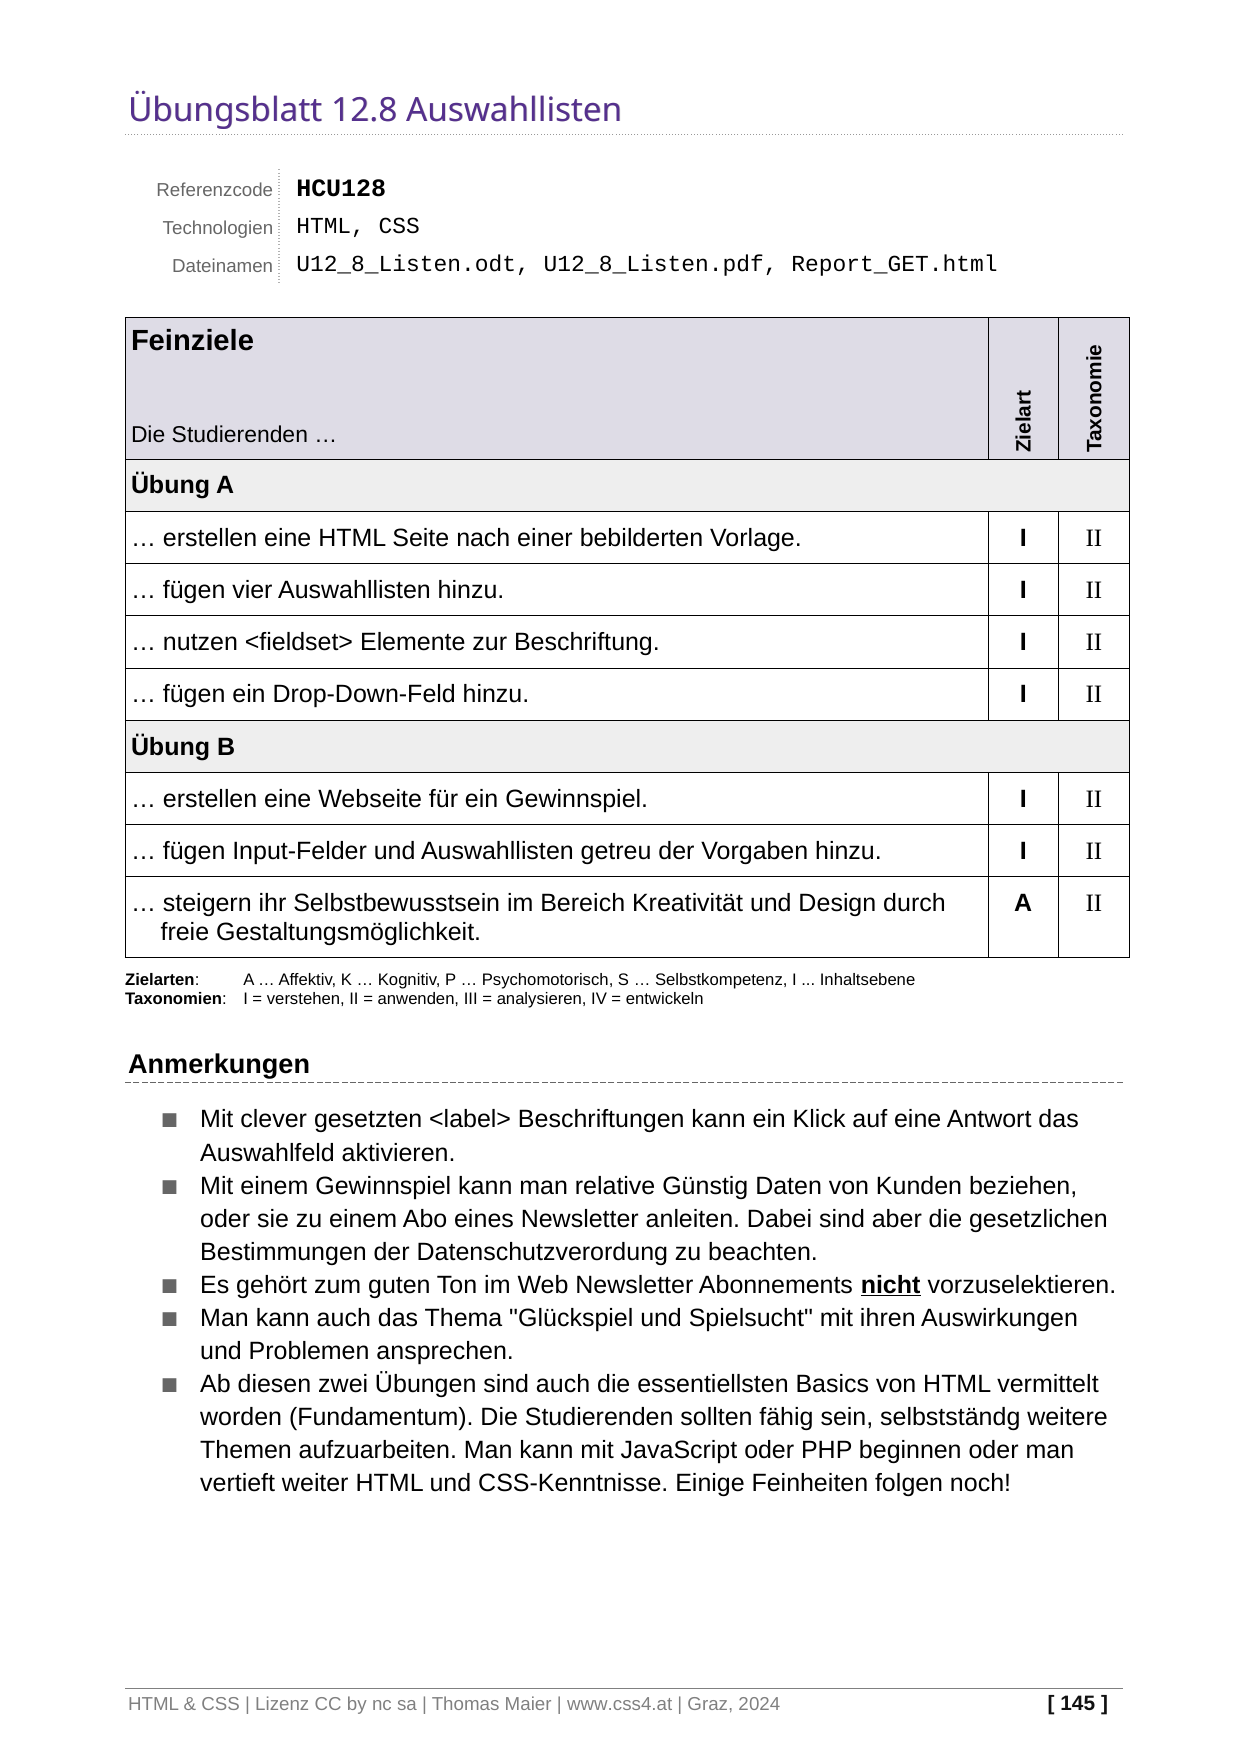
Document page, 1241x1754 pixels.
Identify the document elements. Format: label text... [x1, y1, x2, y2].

table_cell II [1059, 616, 1129, 667]
table_header Taxonomie [1059, 318, 1129, 459]
list Ab diesen zwei Übungen sind auch die essentiellsten Basics von HTML vermittelt worden (Fundamentum). Die Studierenden sollten fähig sein, selbstständg weitere Themen aufzuarbeiten. Man kann mit JavaScript oder PHP beginnen oder man vertieft weiter HTML und CSS-Kenntnisse. Einige Feinheiten folgen noch! [162, 1369, 1123, 1497]
table_cell … fügen vier Auswahllisten hinzu. [126, 564, 988, 615]
table_cell I [989, 773, 1058, 824]
list Mit clever gesetzten <label> Beschriftungen kann ein Klick auf eine Antwort das Auswahlfeld aktivieren. [162, 1104, 1123, 1166]
subtitle Übungsblatt 12.8 Auswahllisten [125, 83, 1123, 134]
table_cell … nutzen <fieldset> Elemente zur Beschriftung. [126, 616, 988, 667]
table_cell … fügen ein Drop-Down-Feld hinzu. [126, 669, 988, 720]
table_cell I [989, 825, 1058, 876]
table_header Referenzcode [125, 169, 278, 209]
table_cell Übung A [126, 460, 1129, 511]
list Mit einem Gewinnspiel kann man relative Günstig Daten von Kunden beziehen, oder sie zu einem Abo eines Newsletter anleiten. Dabei sind aber die gesetzlichen Bestimmungen der Datenschutzverordung zu beachten. [162, 1171, 1123, 1266]
table_cell II [1059, 512, 1129, 563]
table_cell A [989, 877, 1058, 957]
list Man kann auch das Thema "Glückspiel und Spielsucht" mit ihren Auswirkungen und Problemen ansprechen. [162, 1303, 1123, 1365]
table_cell I [989, 512, 1058, 563]
table_cell … erstellen eine Webseite für ein Gewinnspiel. [126, 773, 988, 824]
table_cell HTML, CSS [279, 209, 1129, 247]
table_cell II [1059, 825, 1129, 876]
table_cell … steigern ihr Selbstbewusstsein im Bereich Kreativität und Design durch freie Gestaltungsmöglichkeit. [126, 877, 988, 957]
table_cell … erstellen eine HTML Seite nach einer bebilderten Vorlage. [126, 512, 988, 563]
table_cell II [1059, 877, 1129, 957]
table_cell U12_8_Listen.odt, U12_8_Listen.pdf, Report_GET.html [279, 247, 1129, 284]
list Es gehört zum guten Ton im Web Newsletter Abonnements nicht vorzuselektieren. [162, 1270, 1123, 1299]
table_cell Dateinamen [125, 247, 278, 284]
text Zielarten: A … Affektiv, K … Kognitiv, P … Psychomotorisch, S … Selbstkompetenz, I ... Inhaltsebene Taxonomien: I = verstehen, II = anwenden, III = analysieren, IV = entwickeln [125, 970, 1123, 1008]
table_cell … fügen Input-Felder und Auswahllisten getreu der Vorgaben hinzu. [126, 825, 988, 876]
text Anmerkungen [125, 1045, 1123, 1082]
table_cell I [989, 669, 1058, 720]
table_cell I [989, 564, 1058, 615]
table_cell Technologien [125, 209, 278, 247]
table_cell Übung B [126, 721, 1129, 772]
table_cell II [1059, 669, 1129, 720]
table_header Zielart [989, 318, 1058, 459]
table_cell II [1059, 773, 1129, 824]
table_cell I [989, 616, 1058, 667]
table_header HCU128 [279, 169, 1129, 209]
table_header Feinziele Die Studierenden … [126, 318, 988, 459]
table_cell II [1059, 564, 1129, 615]
